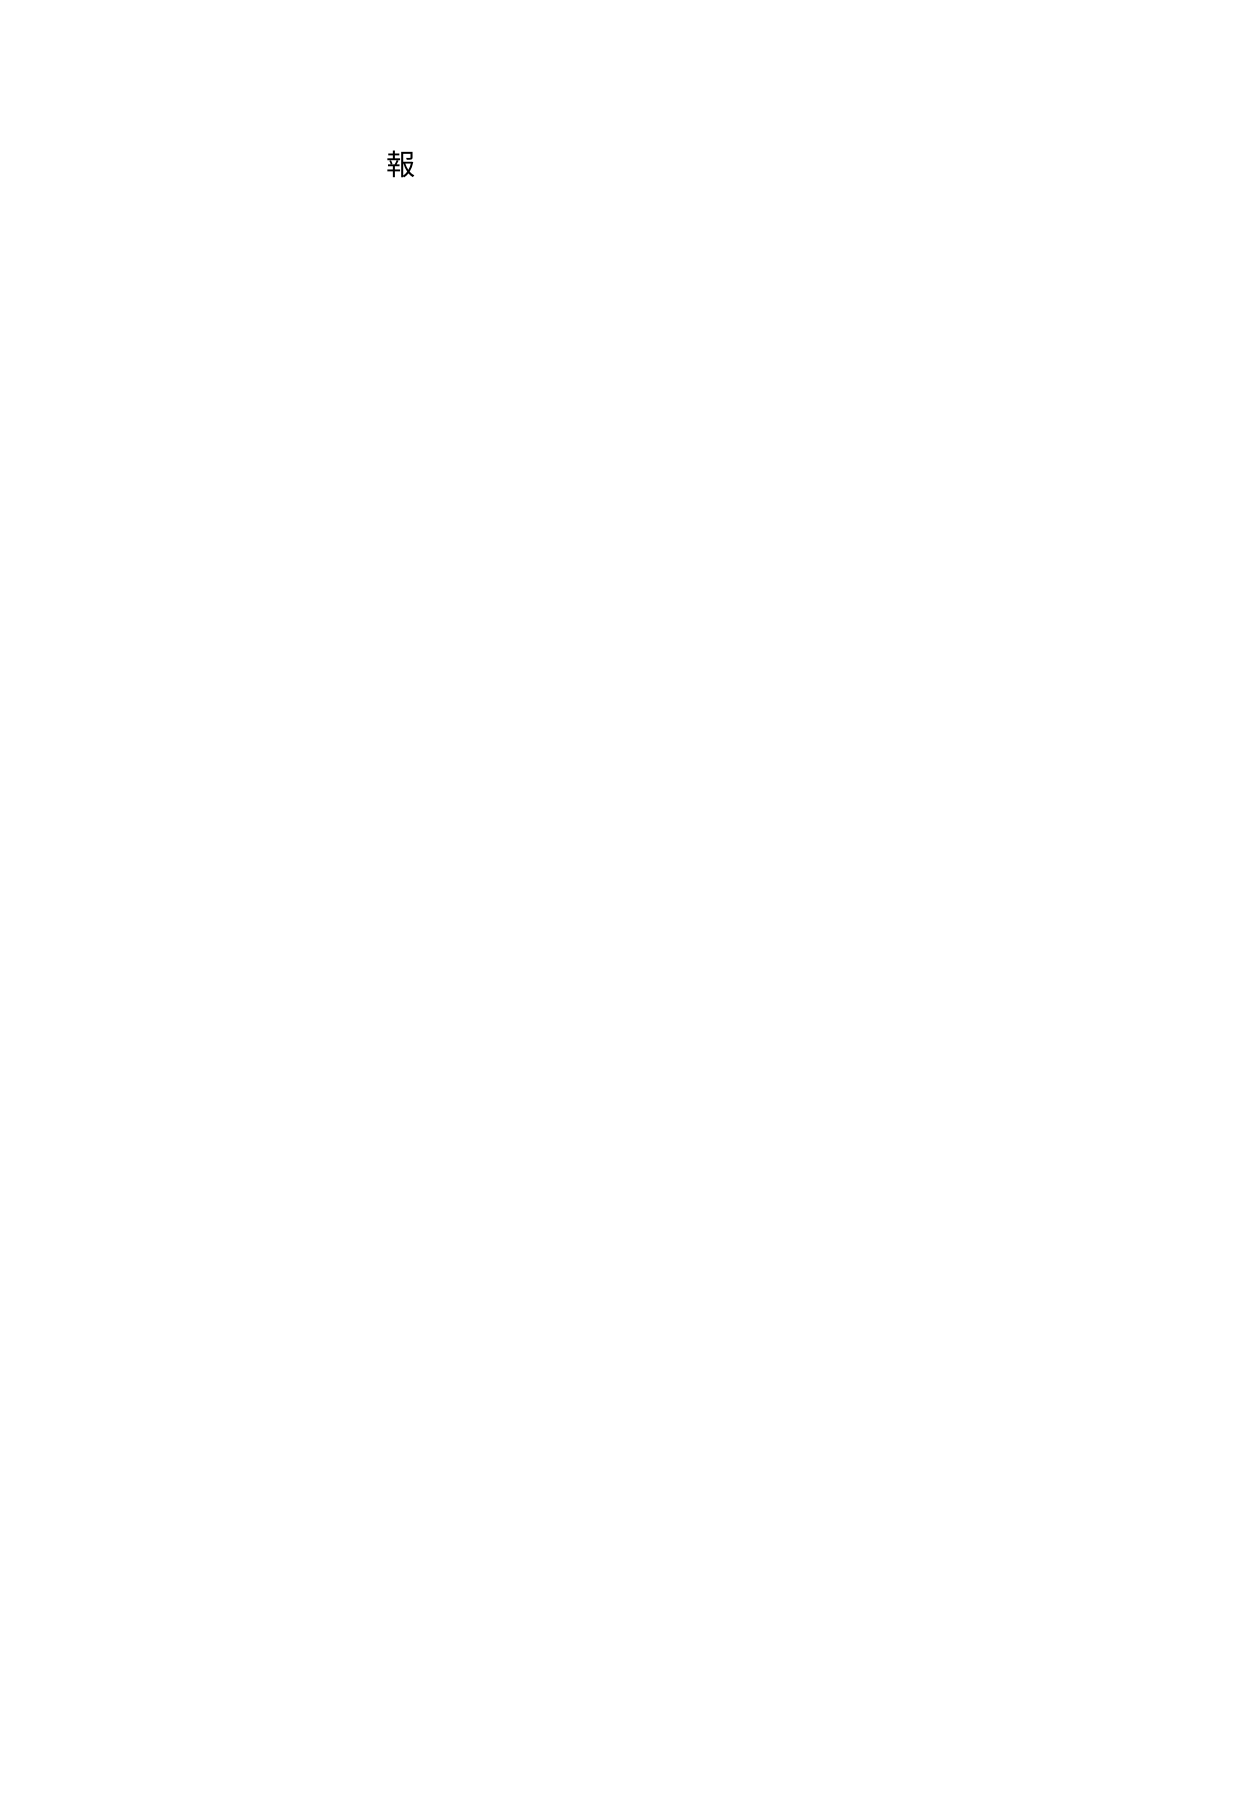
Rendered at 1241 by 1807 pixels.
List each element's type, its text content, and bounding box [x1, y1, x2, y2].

text 報 [386, 141, 1014, 183]
